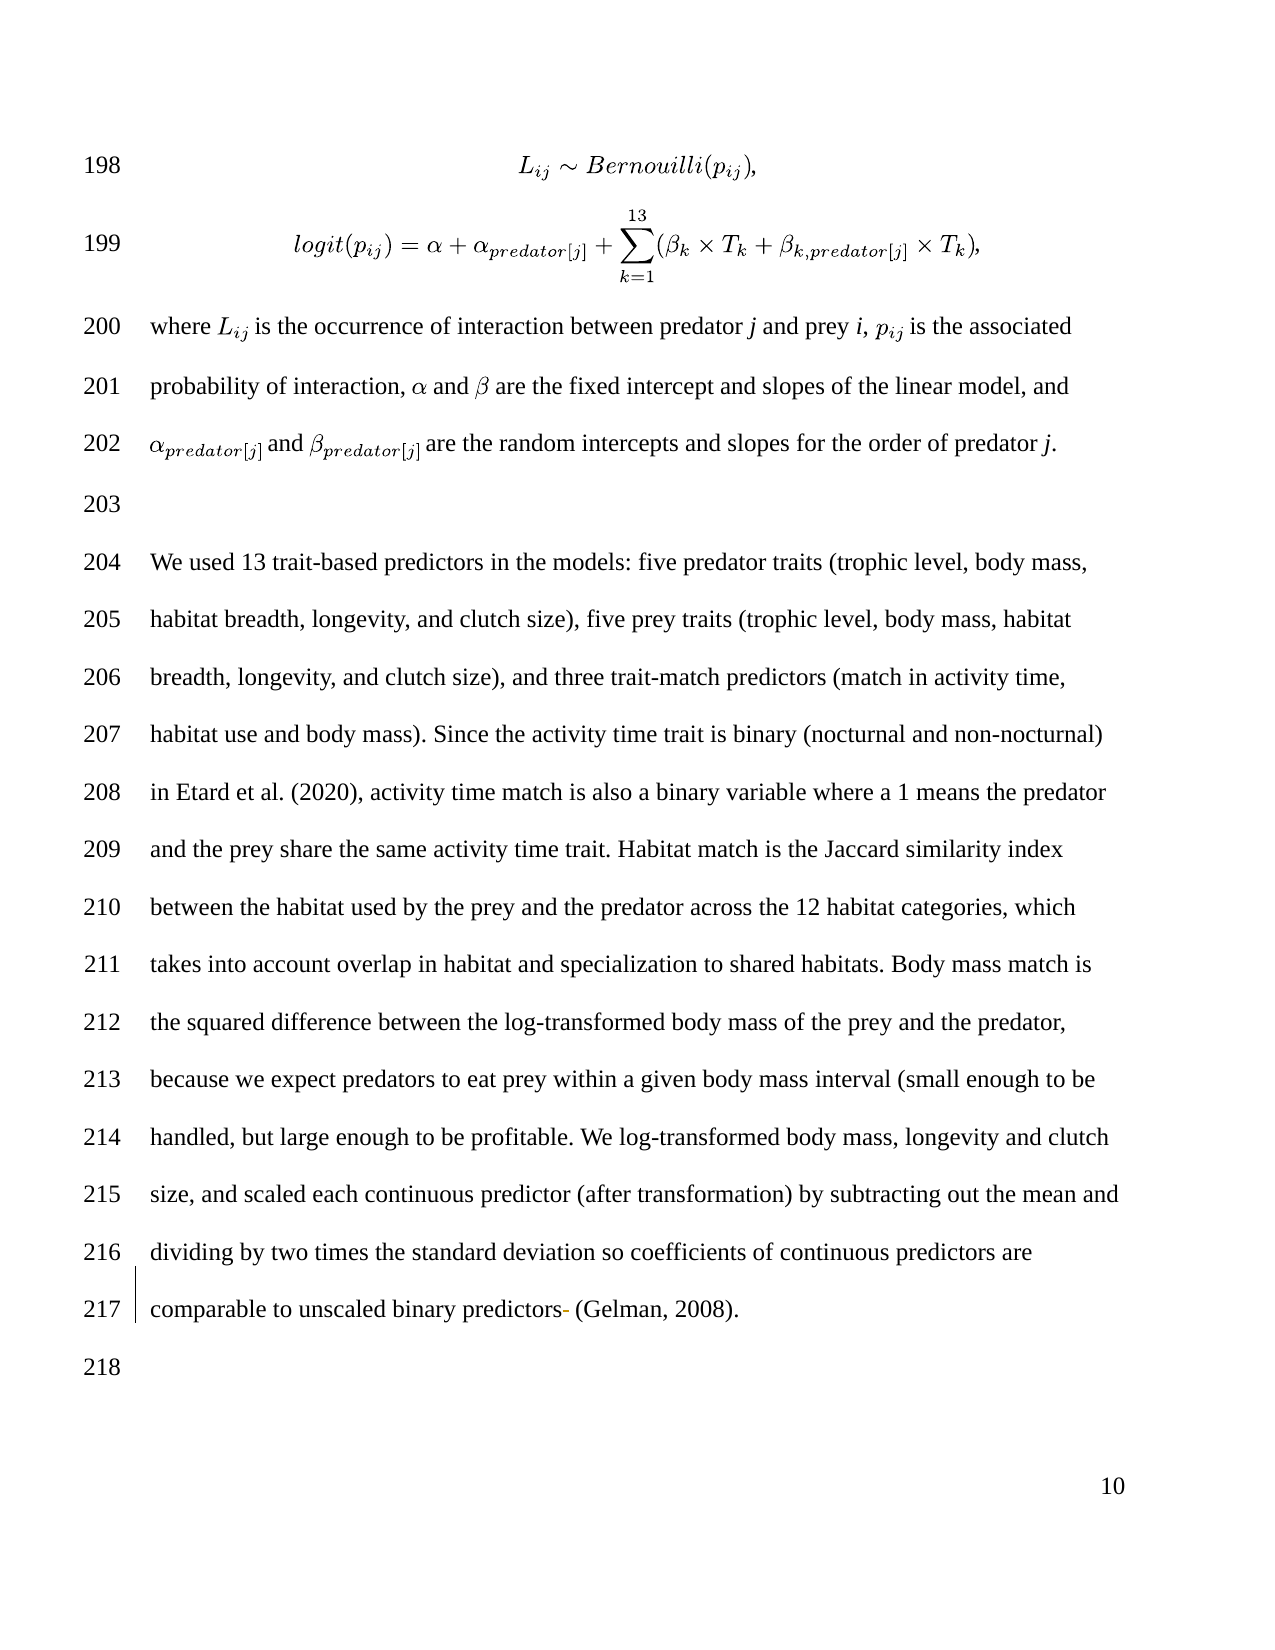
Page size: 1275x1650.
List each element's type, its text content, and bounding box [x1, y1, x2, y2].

text where is the occurrence of interaction between predator j and prey i, is the associated probability of interaction, and are the fixed intercept and slopes of the linear model, and and are the random intercepts and slopes for the order of predator j. [150, 311, 1125, 461]
text , [645, 209, 1125, 282]
text , [150, 150, 1125, 181]
text [150, 209, 631, 282]
text We used 13 trait-based predictors in the models: five predator traits (trophic level, body mass, habitat breadth, longevity, and clutch size), five prey traits (trophic level, body mass, habitat breadth, longevity, and clutch size), and three trait-match predictors (match in activity time, habitat use and body mass). Since the activity time trait is binary (nocturnal and non-nocturnal) in Etard et al. (2020), activity time match is also a binary variable where a 1 means the predator and the prey share the same activity time trait. Habitat match is the Jaccard similarity index between the habitat used by the prey and the predator across the 12 habitat categories, which takes into account overlap in habitat and specialization to shared habitats. Body mass match is the squared difference between the log-transformed body mass of the prey and the predator, because we expect predators to eat prey within a given body mass interval (small enough to be handled, but large enough to be profitable. We log-transformed body mass, longevity and clutch size, and scaled each continuous predictor (after transformation) by subtracting out the mean and dividing by two times the standard deviation so coefficients of continuous predictors are comparable to unscaled binary predictors (Gelman, 2008). [150, 547, 1125, 1323]
